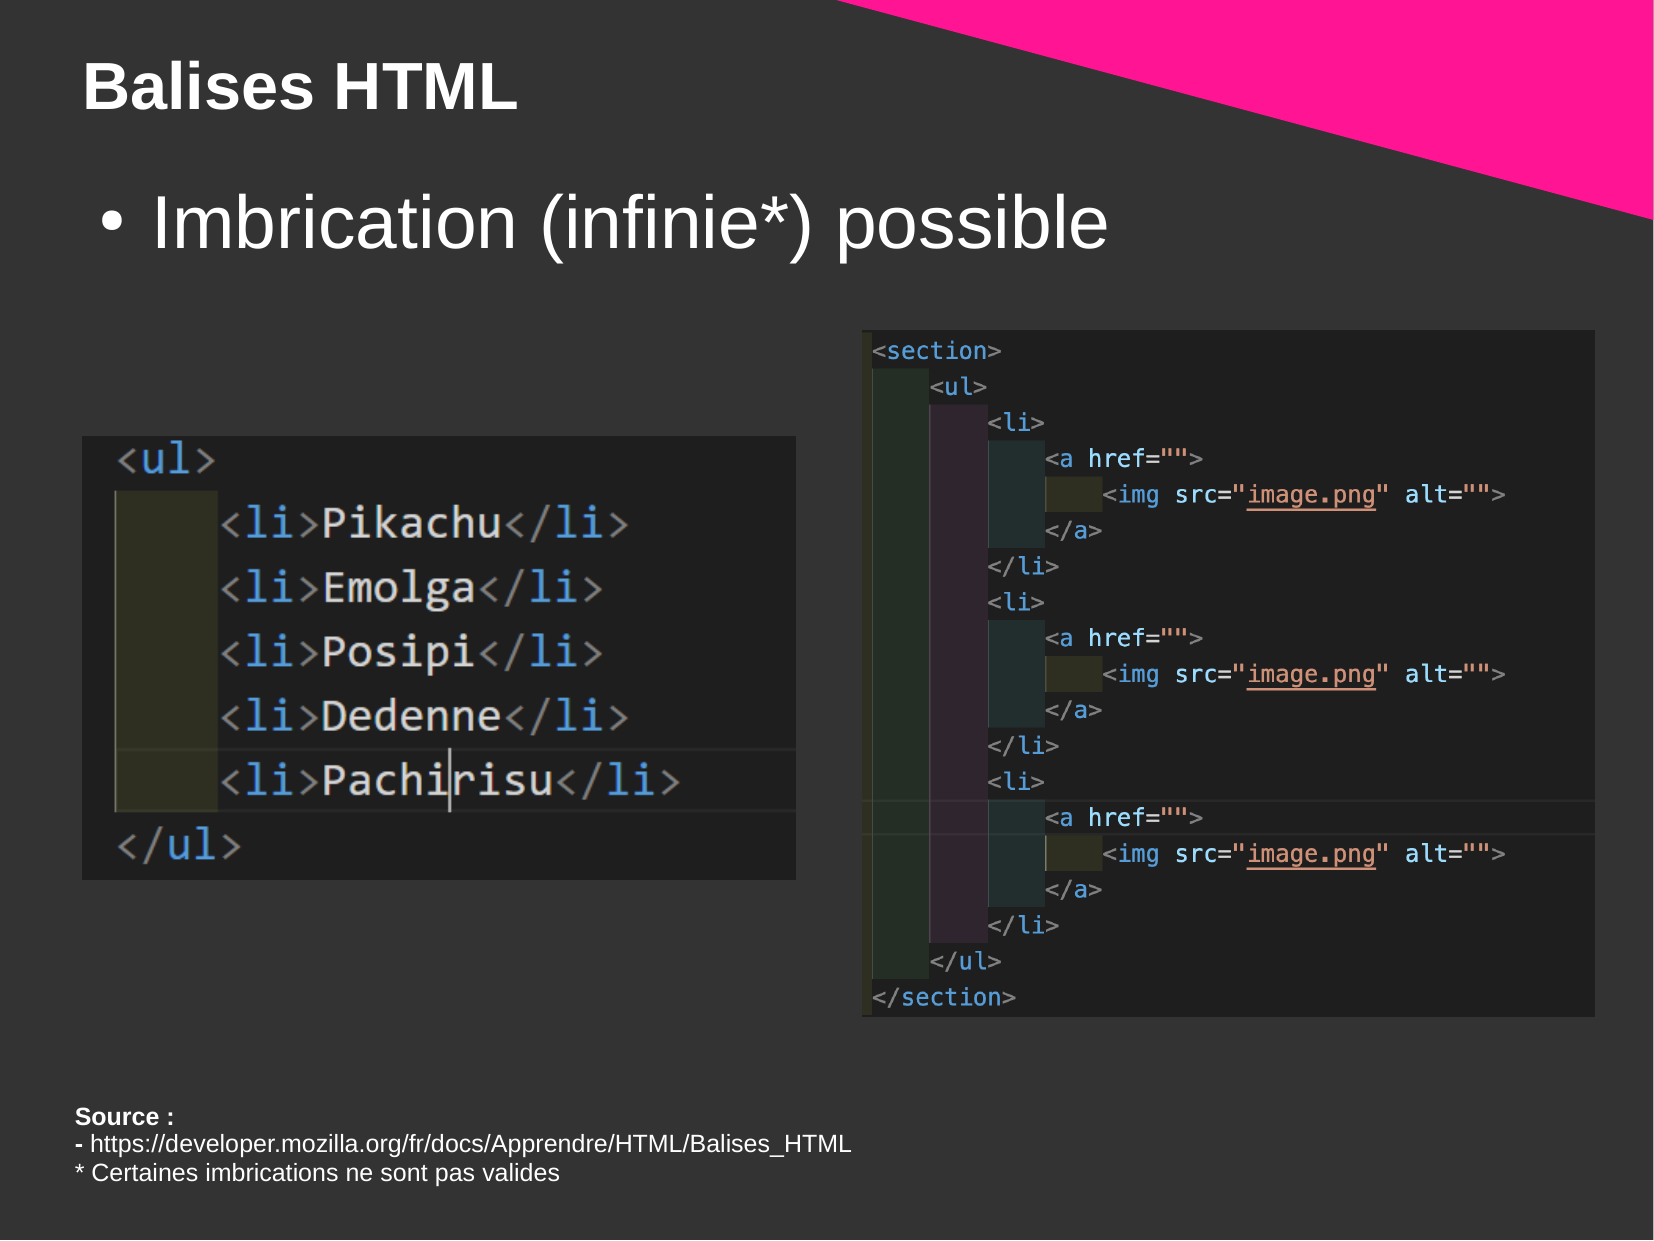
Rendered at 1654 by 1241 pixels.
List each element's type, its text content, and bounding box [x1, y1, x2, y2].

picture [82, 436, 796, 880]
text_box [836, 0, 1654, 221]
title Balises HTML [82, 49, 1397, 152]
text_box Source : - https://developer.mozilla.org/fr/docs/Apprendre/HTML/Balises_HTML * Certaines imbrications ne sont pas valides [59, 1094, 1546, 1227]
list Imbrication (infinie*) possible [80, 180, 1217, 284]
picture [862, 330, 1595, 1017]
